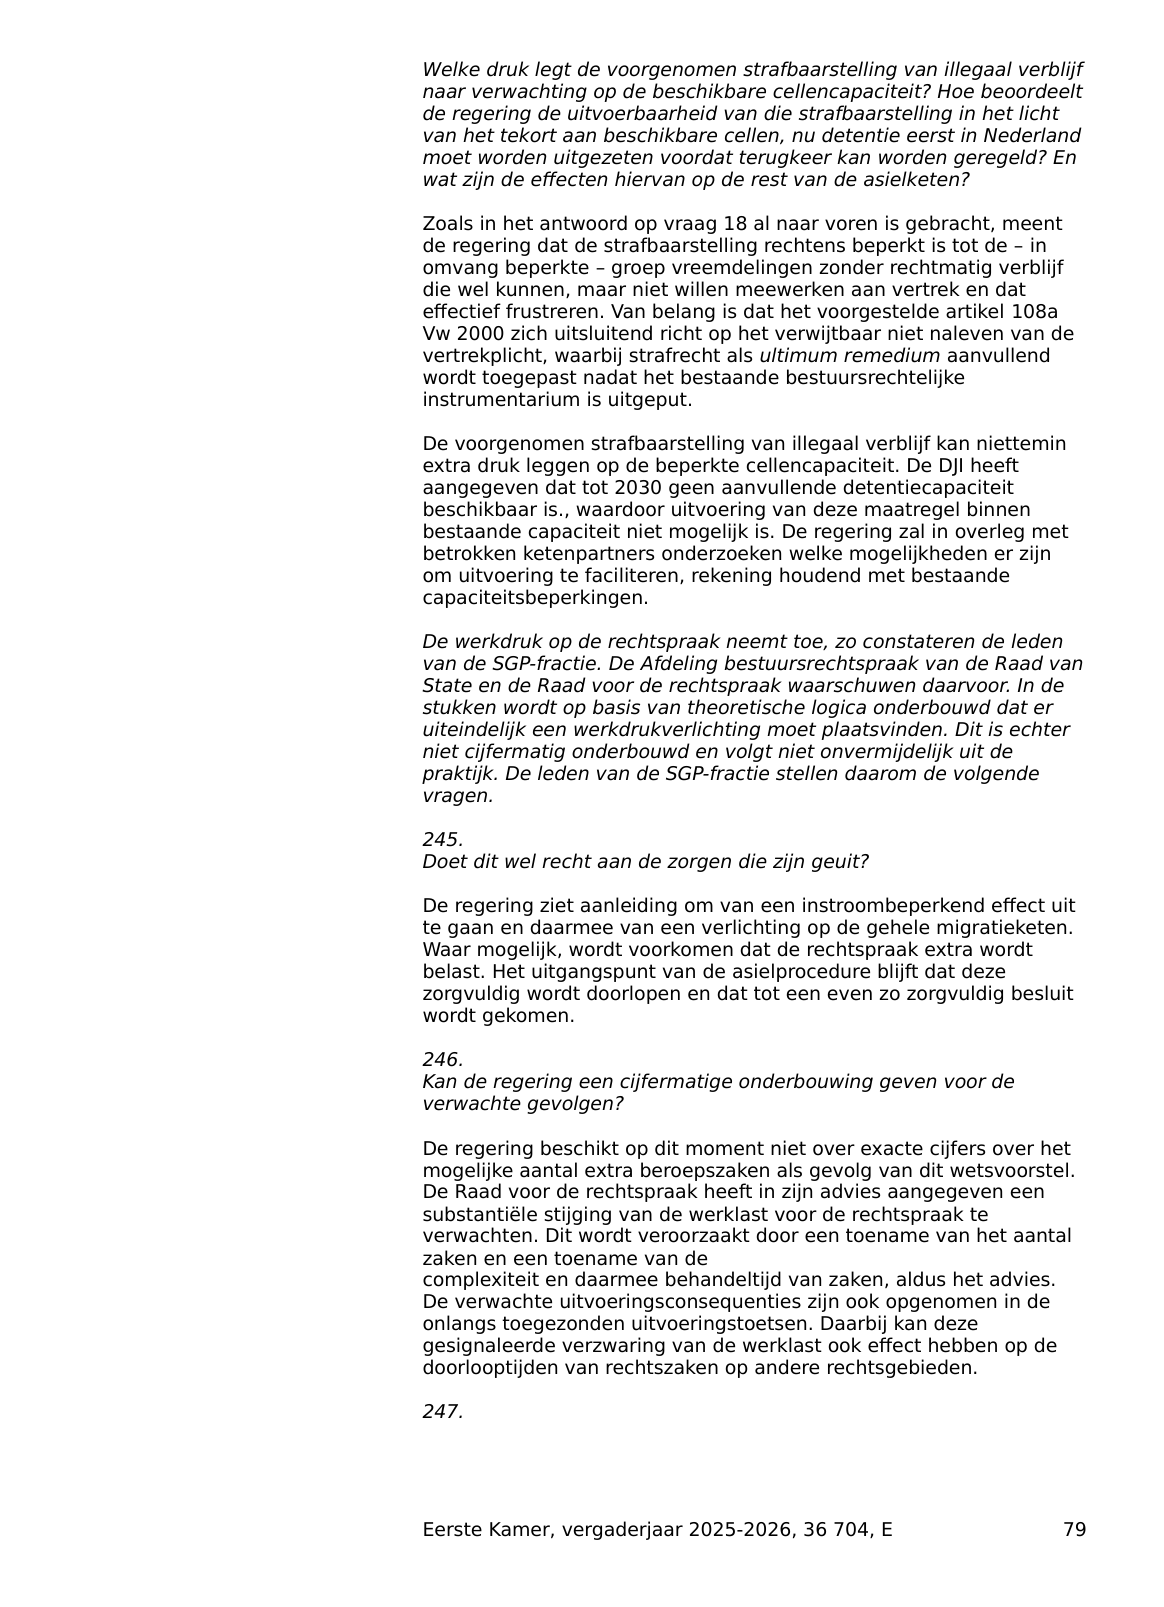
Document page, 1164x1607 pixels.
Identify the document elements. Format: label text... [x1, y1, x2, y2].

text De regering beschikt op dit moment niet over exacte cijfers over het mogelijke aantal extra beroepszaken als gevolg van dit wetsvoorstel. De Raad voor de rechtspraak heeft in zijn advies aangegeven een substantiële stijging van de werklast voor de rechtspraak te verwachten. Dit wordt veroorzaakt door een toename van het aantal zaken en een toename van de [422, 1137, 1087, 1269]
text 247. [422, 1401, 1087, 1423]
text De werkdruk op de rechtspraak neemt toe, zo constateren de leden van de SGP-fractie. De Afdeling bestuursrechtspraak van de Raad van State en de Raad voor de rechtspraak waarschuwen daarvoor. In de stukken wordt op basis van theoretische logica onderbouwd dat er uiteindelijk een werkdrukverlichting moet plaatsvinden. Dit is echter niet cijfermatig onderbouwd en volgt niet onvermijdelijk uit de praktijk. De leden van de SGP-fractie stellen daarom de volgende vragen. [422, 631, 1087, 807]
text Kan de regering een cijfermatige onderbouwing geven voor de verwachte gevolgen? [422, 1071, 1087, 1115]
text De regering ziet aanleiding om van een instroombeperkend effect uit te gaan en daarmee van een verlichting op de gehele migratieketen. Waar mogelijk, wordt voorkomen dat de rechtspraak extra wordt belast. Het uitgangspunt van de asielprocedure blijft dat deze zorgvuldig wordt doorlopen en dat tot een even zo zorgvuldig besluit wordt gekomen. [422, 895, 1087, 1027]
text Zoals in het antwoord op vraag 18 al naar voren is gebracht, meent de regering dat de strafbaarstelling rechtens beperkt is tot de – in omvang beperkte – groep vreemdelingen zonder rechtmatig verblijf die wel kunnen, maar niet willen meewerken aan vertrek en dat effectief frustreren. Van belang is dat het voorgestelde artikel 108a Vw 2000 zich uitsluitend richt op het verwijtbaar niet naleven van de vertrekplicht, waarbij strafrecht als ultimum remedium aanvullend wordt toegepast nadat het bestaande bestuursrechtelijke instrumentarium is uitgeput. [422, 213, 1087, 411]
text 245. [422, 829, 1087, 851]
text 246. [422, 1049, 1087, 1071]
text Doet dit wel recht aan de zorgen die zijn geuit? [422, 851, 1087, 873]
text Welke druk legt de voorgenomen strafbaarstelling van illegaal verblijf naar verwachting op de beschikbare cellencapaciteit? Hoe beoordeelt de regering de uitvoerbaarheid van die strafbaarstelling in het licht van het tekort aan beschikbare cellen, nu detentie eerst in Nederland moet worden uitgezeten voordat terugkeer kan worden geregeld? En wat zijn de effecten hiervan op de rest van de asielketen? [422, 59, 1087, 191]
text De voorgenomen strafbaarstelling van illegaal verblijf kan niettemin extra druk leggen op de beperkte cellencapaciteit. De DJI heeft aangegeven dat tot 2030 geen aanvullende detentiecapaciteit beschikbaar is., waardoor uitvoering van deze maatregel binnen bestaande capaciteit niet mogelijk is. De regering zal in overleg met betrokken ketenpartners onderzoeken welke mogelijkheden er zijn om uitvoering te faciliteren, rekening houdend met bestaande capaciteitsbeperkingen. [422, 433, 1087, 609]
text complexiteit en daarmee behandeltijd van zaken, aldus het advies. De verwachte uitvoeringsconsequenties zijn ook opgenomen in de onlangs toegezonden uitvoeringstoetsen. Daarbij kan deze gesignaleerde verzwaring van de werklast ook effect hebben op de doorlooptijden van rechtszaken op andere rechtsgebieden. [422, 1269, 1087, 1379]
